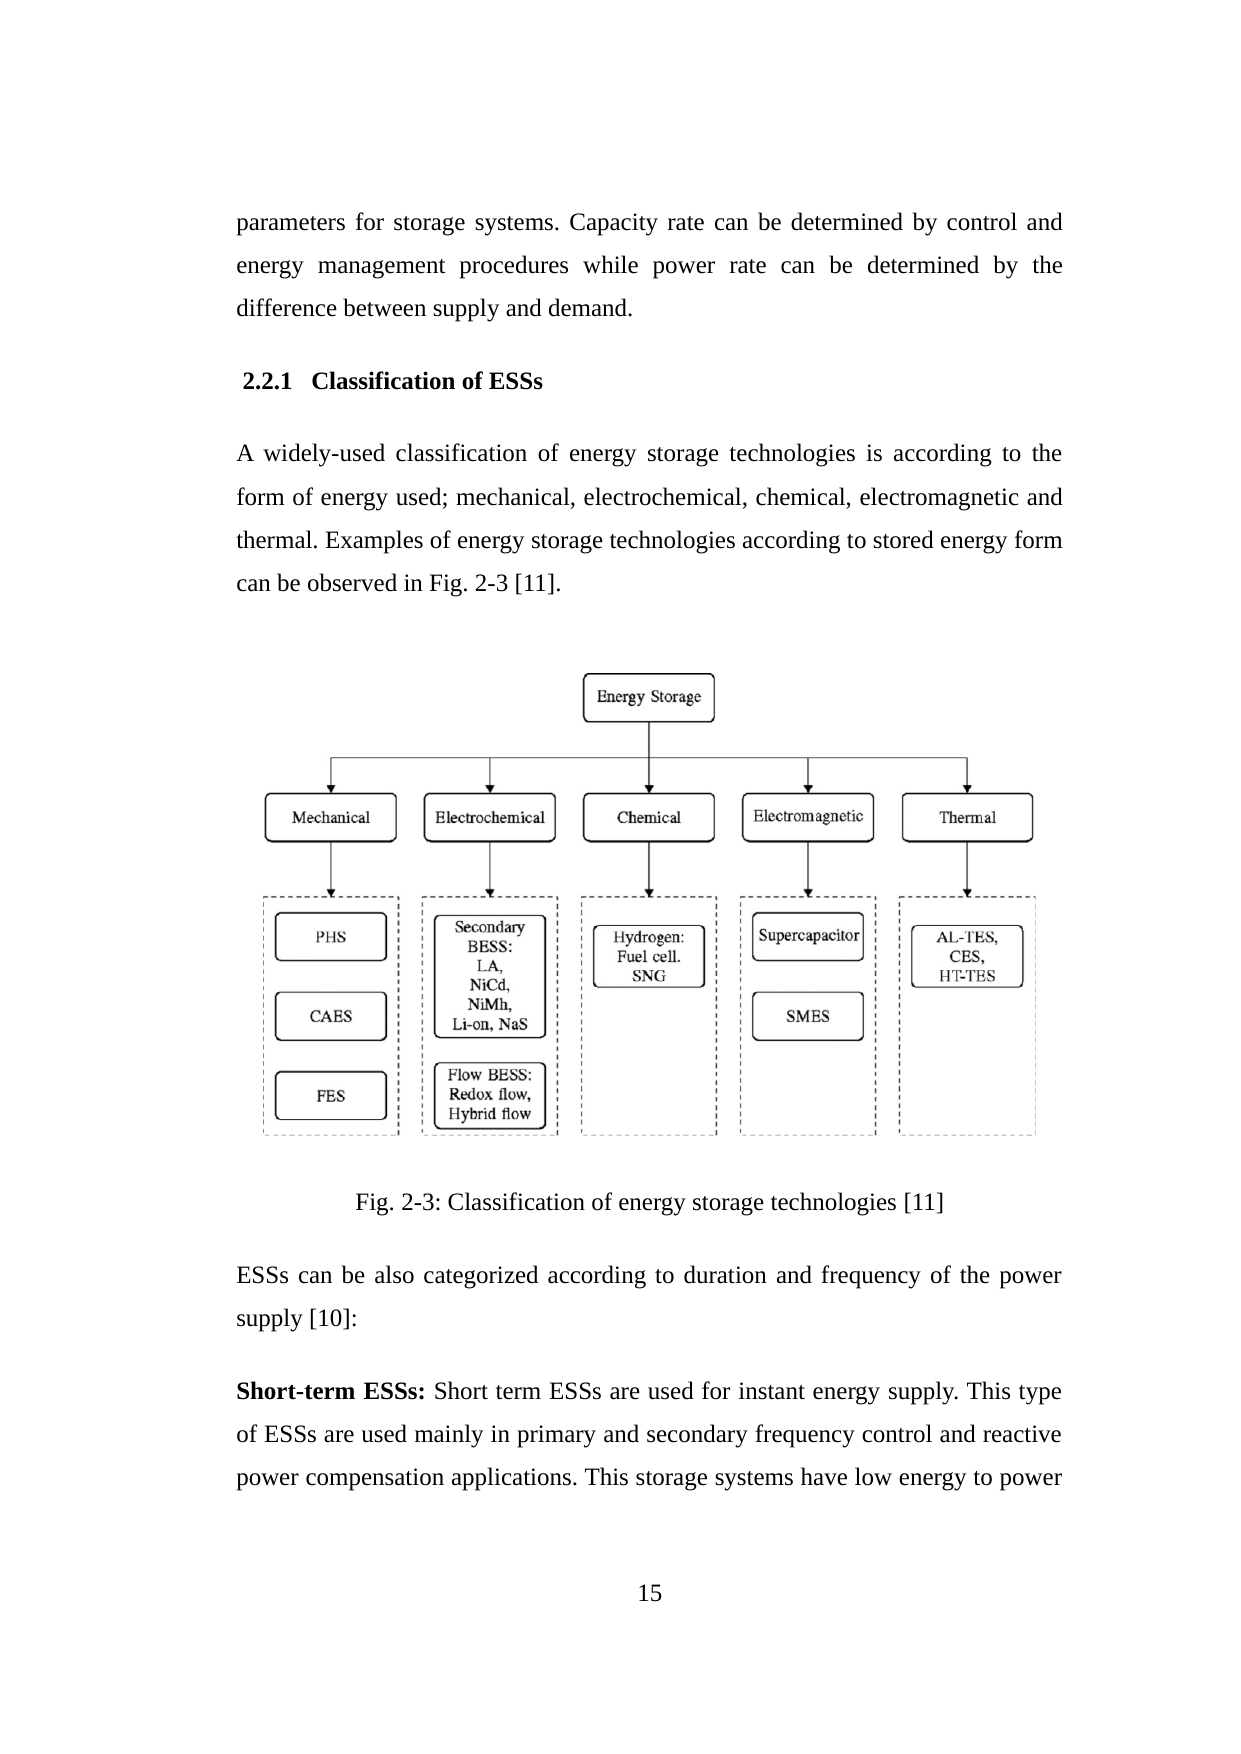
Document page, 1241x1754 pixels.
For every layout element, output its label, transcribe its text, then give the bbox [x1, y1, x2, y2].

text ESSs can be also categorized according to duration and frequency of the power supply [10]⁠: [236, 1260, 1063, 1332]
picture [236, 653, 1064, 1155]
text Fig. 2-3: Classification of energy storage technologies [11]⁠ [236, 1187, 1063, 1216]
text parameters for storage systems. Capacity rate can be determined by control and energy management procedures while power rate can be determined by the difference between supply and demand. [236, 207, 1063, 322]
subtitle Classification of ESSs [236, 366, 1063, 394]
text A widely-used classification of energy storage technologies is according to the form of energy used; mechanical, electrochemical, chemical, electromagnetic and thermal. Examples of energy storage technologies according to stored energy form can be observed in Fig. 2-3 [11]⁠. [236, 438, 1063, 597]
text Short-term ESSs: Short term ESSs are used for instant energy supply. This type of ESSs are used mainly in primary and secondary frequency control and reactive power compensation applications. This storage systems have low energy to power [236, 1376, 1063, 1491]
